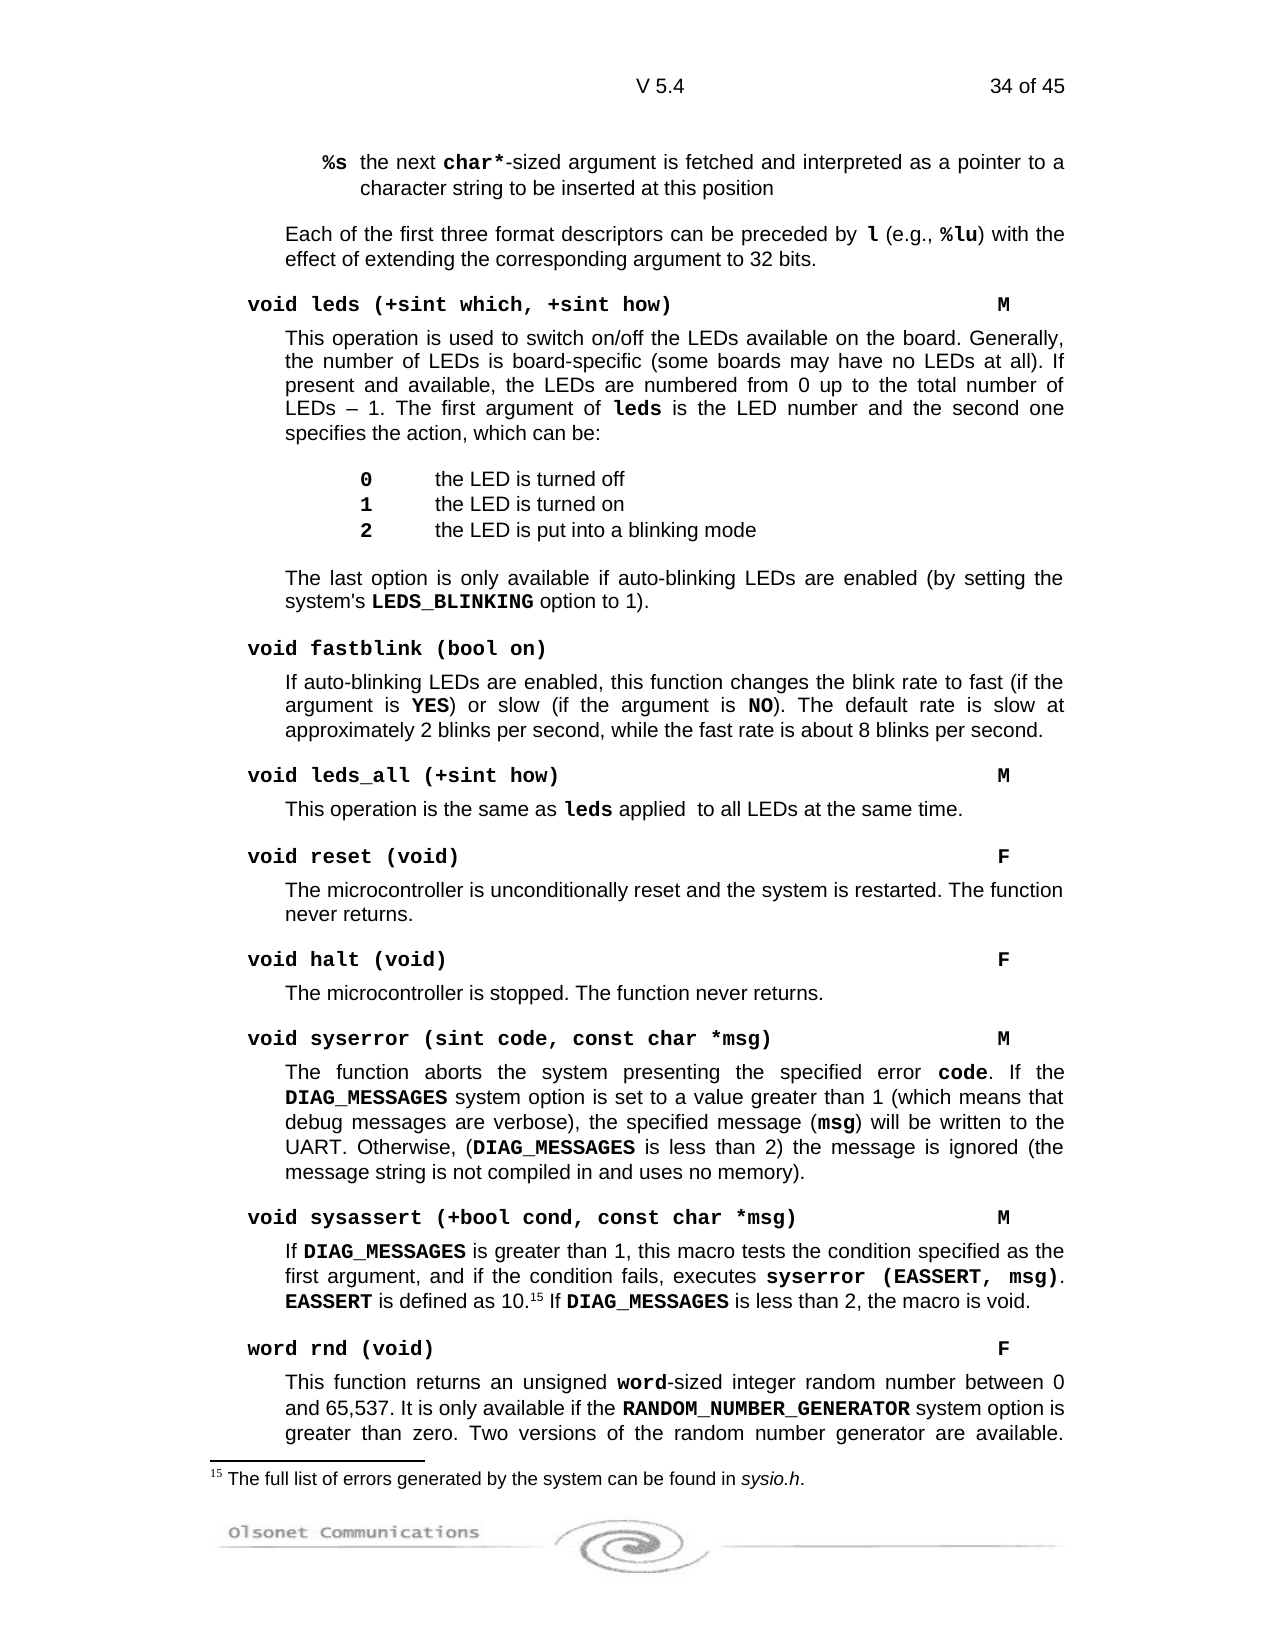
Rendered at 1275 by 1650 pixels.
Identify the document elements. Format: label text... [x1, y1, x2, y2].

text void leds_all (+sint how) M [247, 765, 1065, 789]
text 0 the LED is turned off [285, 468, 1065, 493]
text void reset (void) F [247, 846, 1065, 870]
picture [210, 1504, 1065, 1596]
text The full list of errors generated by the system can be found in sysio.h. [210, 1467, 1065, 1490]
text 1 the LED is turned on [285, 493, 1065, 518]
text If DIAG_MESSAGES is greater than 1, this macro tests the condition specified as the first argument, and if the condition fails, executes syserror (EASSERT, msg). EASSERT is defined as 10. If DIAG_MESSAGES is less than 2, the macro is void. [285, 1240, 1065, 1315]
text This operation is the same as leds applied to all LEDs at the same time. [285, 798, 1065, 823]
text void fastblink (bool on) [247, 638, 1065, 662]
text 2 the LED is put into a blinking mode [285, 518, 1065, 543]
text The last option is only available if auto-blinking LEDs are enabled (by setting the system's LEDS_BLINKING option to 1). [285, 566, 1065, 615]
text This operation is used to switch on/off the LEDs available on the board. Generally, the number of LEDs is board-specific (some boards may have no LEDs at all). If present and available, the LEDs are numbered from 0 up to the total number of LEDs – 1. The first argument of leds is the LED number and the second one specifies the action, which can be: [285, 327, 1065, 445]
text The microcontroller is unconditionally reset and the system is restarted. The function never returns. [285, 879, 1065, 925]
text void halt (void) F [247, 949, 1065, 972]
text %s the next char*-sized argument is fetched and interpreted as a pointer to a character string to be inserted at this position [322, 151, 1065, 199]
text void syserror (sint code, const char *msg) M [247, 1028, 1065, 1051]
text void sysassert (+bool cond, const char *msg) M [247, 1207, 1065, 1231]
text The microcontroller is stopped. The function never returns. [285, 981, 1065, 1004]
text Each of the first three format descriptors can be preceded by l (e.g., %lu) with the effect of extending the corresponding argument to 32 bits. [285, 222, 1065, 271]
text void leds (+sint which, +sint how) M [247, 294, 1065, 318]
text The function aborts the system presenting the specified error code. If the DIAG_MESSAGES system option is set to a value greater than 1 (which means that debug messages are verbose), the specified message (msg) will be written to the UART. Otherwise, (DIAG_MESSAGES is less than 2) the message is ignored (the message string is not compiled in and uses no memory). [285, 1060, 1065, 1184]
text This function returns an unsigned word-sized integer random number between 0 and 65,537. It is only available if the RANDOM_NUMBER_GENERATOR system option is greater than zero. Two versions of the random number generator are available. [285, 1371, 1065, 1444]
text word rnd (void) F [247, 1338, 1065, 1362]
text If auto-blinking LEDs are enabled, this function changes the blink rate to fast (if the argument is YES) or slow (if the argument is NO). The default rate is slow at approximately 2 blinks per second, while the fast rate is about 8 blinks per second. [285, 671, 1065, 742]
